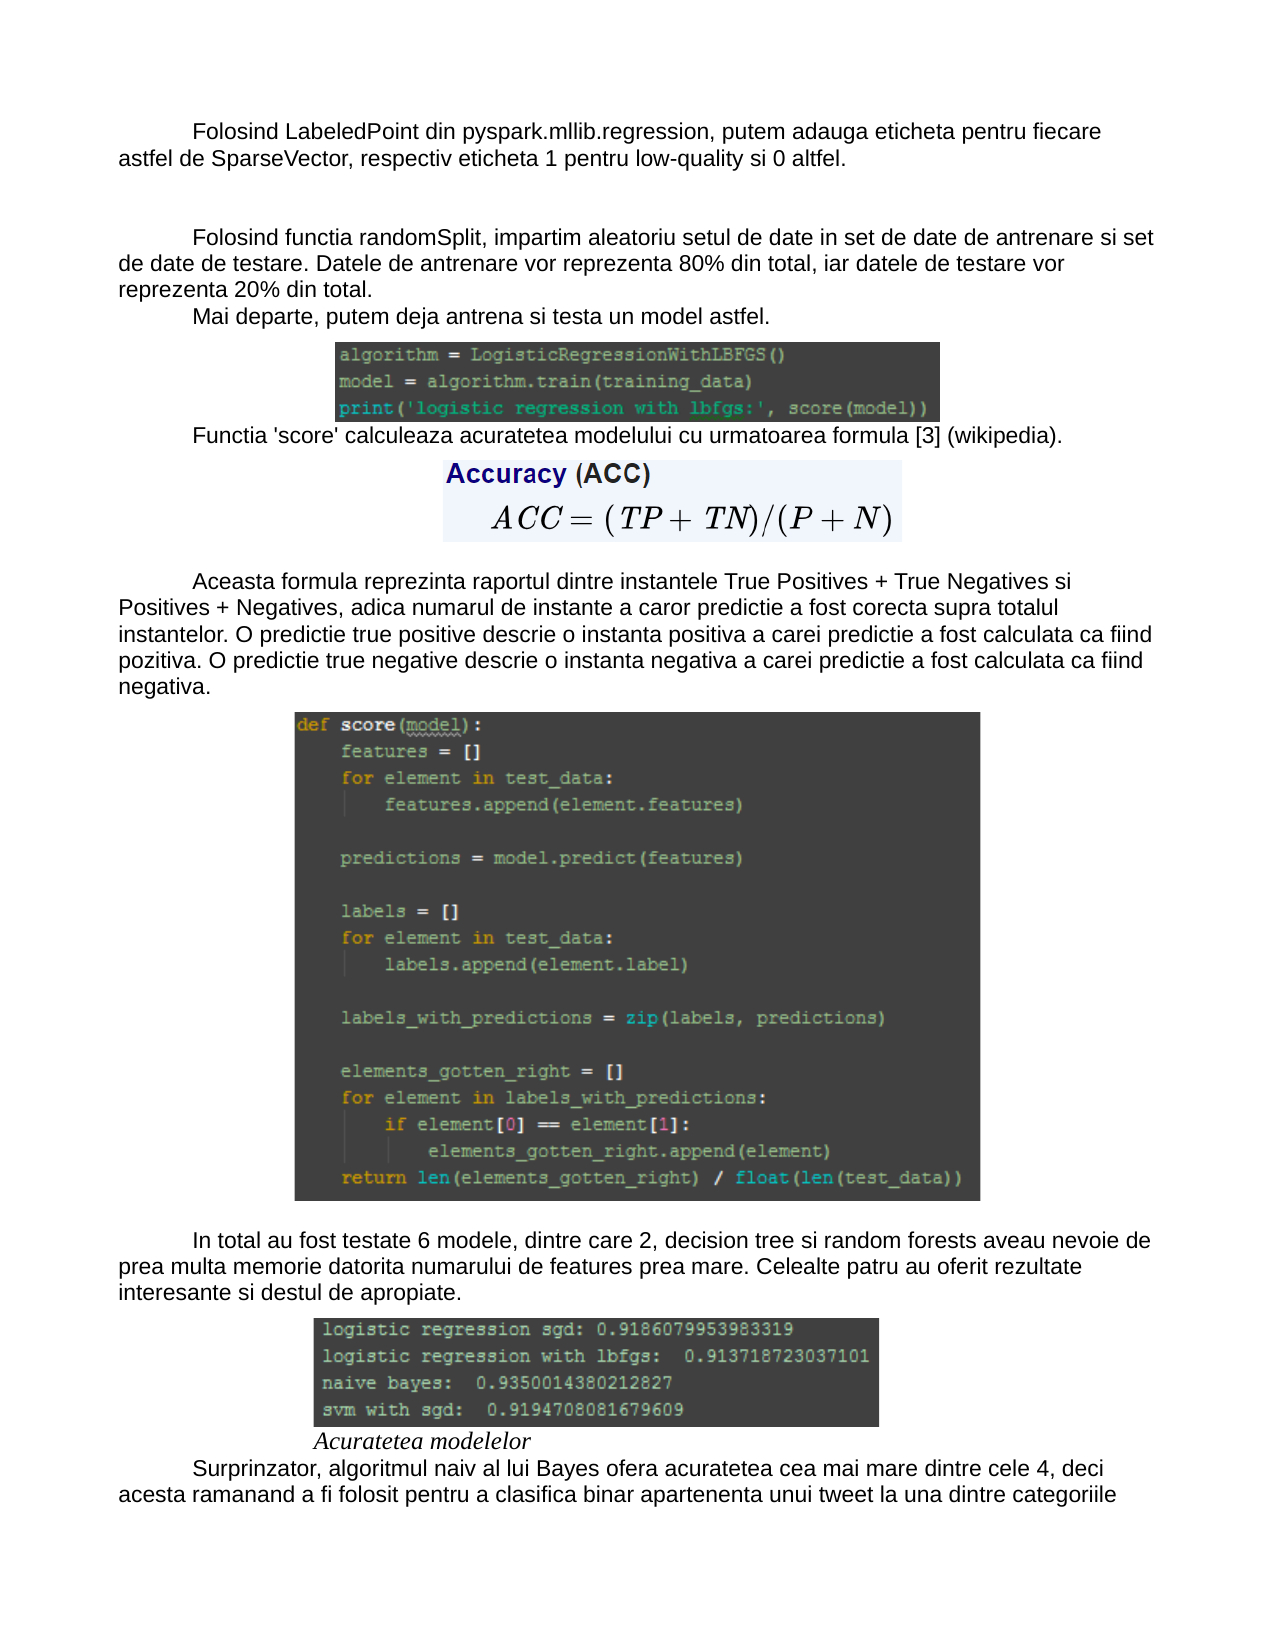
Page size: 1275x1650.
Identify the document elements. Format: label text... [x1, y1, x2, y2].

text In total au fost testate 6 modele, dintre care 2, decision tree si random forests aveau nevoie de prea multa memorie datorita numarului de features prea mare. Celealte patru au oferit rezultate [118, 1227, 1157, 1279]
text Aceasta formula reprezinta raportul dintre instantele True Positives + True Negatives si Positives + Negatives, adica numarul de instante a caror predictie a fost corecta supra totalul instantelor. O predictie true positive descrie o instanta positiva a carei predictie a fost calculata ca fiind pozitiva. O predictie true negative descrie o instanta negativa a carei predictie a fost calculata ca fiind negativa. [118, 448, 1157, 700]
text Functia 'score' calculeaza acuratetea modelului cu urmatoarea formula [3] (wikipedia). [118, 329, 1157, 448]
picture [335, 342, 940, 422]
text Acuratetea modelelor [314, 1427, 879, 1455]
picture [442, 460, 903, 542]
text Mai departe, putem deja antrena si testa un model astfel. [118, 303, 1157, 329]
picture [294, 712, 981, 1201]
picture [313, 1318, 880, 1427]
text interesante si destul de apropiate. [118, 1279, 1157, 1306]
text Folosind LabeledPoint din pyspark.mllib.regression, putem adauga eticheta pentru fiecare astfel de SparseVector, respectiv eticheta 1 pentru low-quality si 0 altfel. [118, 118, 1157, 171]
text Folosind functia randomSplit, impartim aleatoriu setul de date in set de date de antrenare si set de date de testare. Datele de antrenare vor reprezenta 80% din total, iar datele de testare vor reprezenta 20% din total. [118, 223, 1157, 303]
text Surprinzator, algoritmul naiv al lui Bayes ofera acuratetea cea mai mare dintre cele 4, deci acesta ramanand a fi folosit pentru a clasifica binar apartenenta unui tweet la una dintre categoriile [118, 1306, 1157, 1508]
